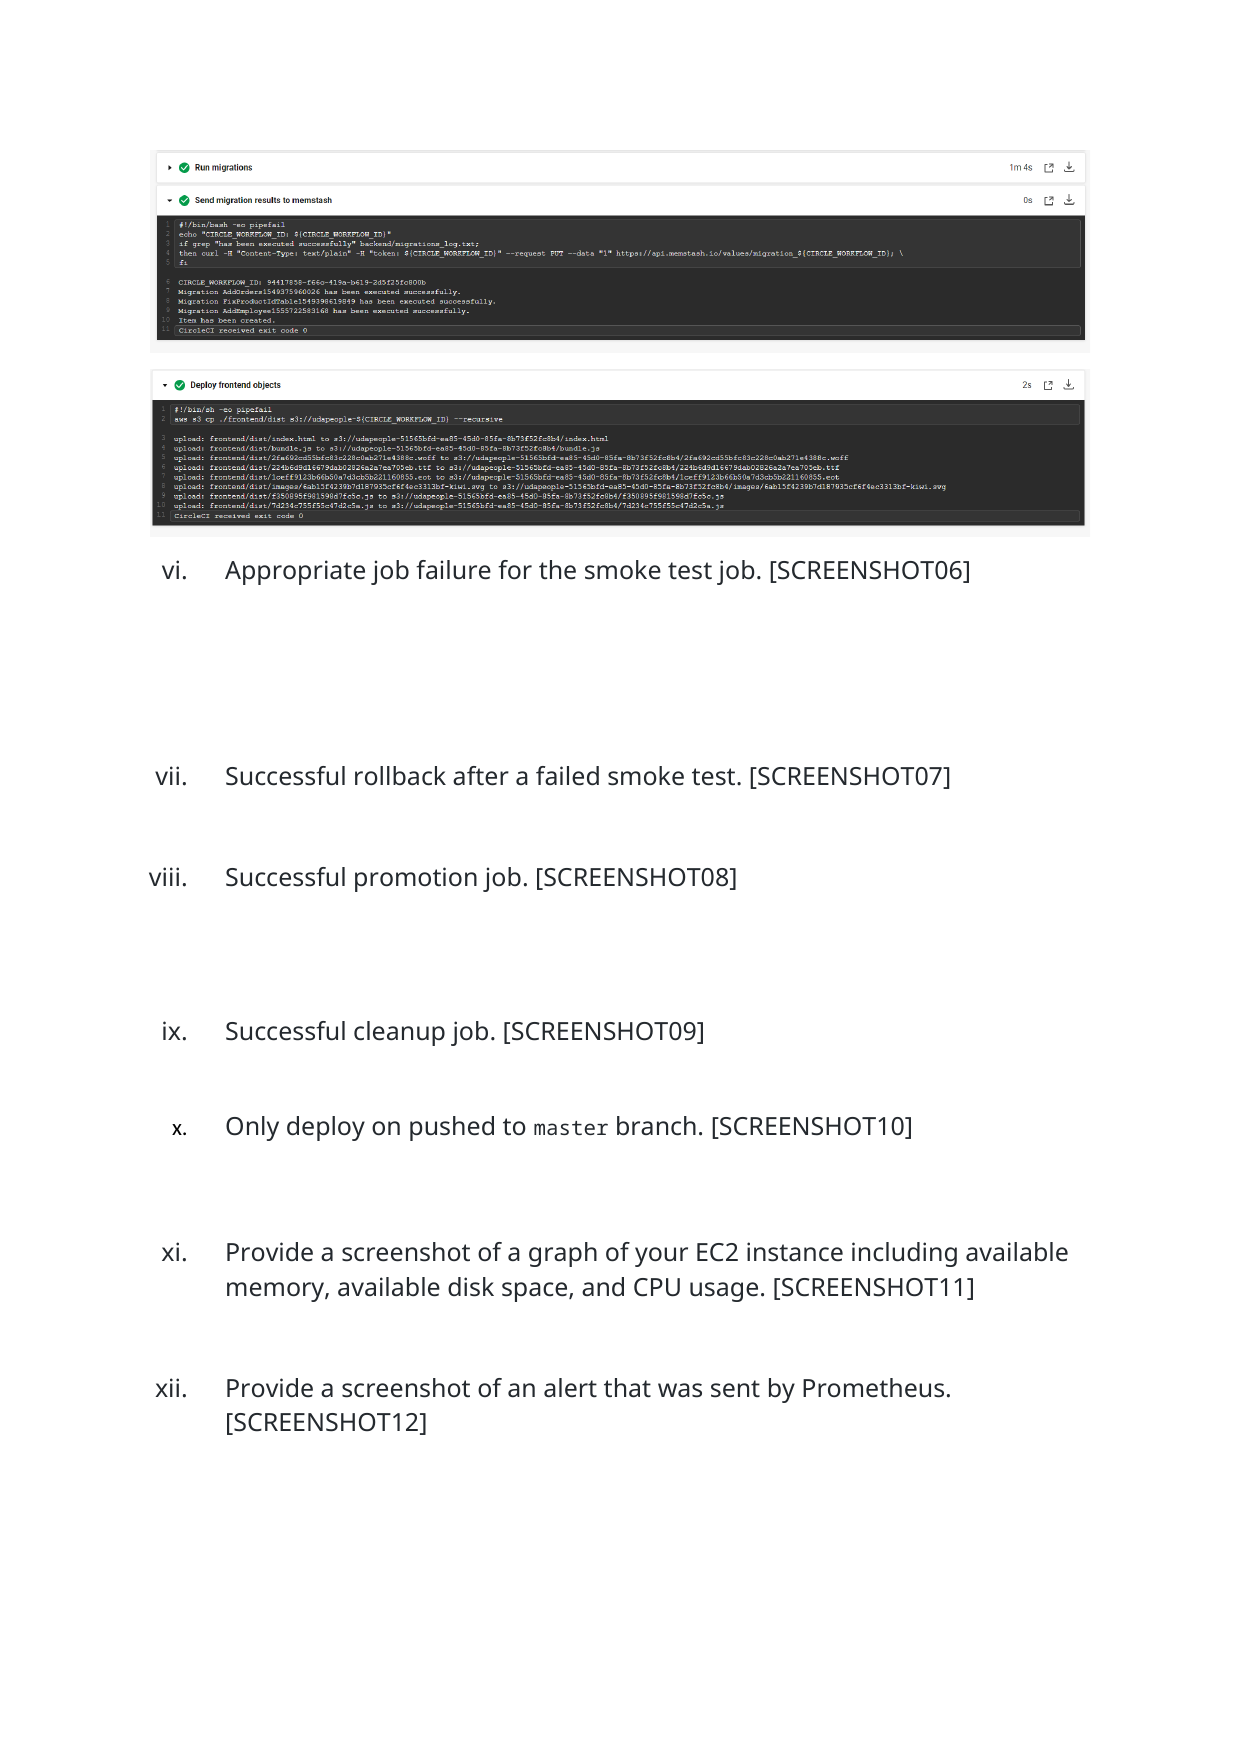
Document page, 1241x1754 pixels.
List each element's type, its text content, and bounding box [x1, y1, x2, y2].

list Successful cleanup job. [SCREENSHOT09] [187, 1013, 1090, 1047]
list Provide a screenshot of an alert that was sent by Prometheus. [SCREENSHOT12] [187, 1371, 1090, 1439]
list Appropriate job failure for the smoke test job. [SCREENSHOT06] [187, 553, 1090, 587]
list Only deploy on pushed to master branch. [SCREENSHOT10] [187, 1109, 1090, 1143]
list Successful promotion job. [SCREENSHOT08] [187, 860, 1090, 894]
list Successful rollback after a failed smoke test. [SCREENSHOT07] [187, 758, 1090, 792]
list Provide a screenshot of a graph of your EC2 instance including available memory, available disk space, and CPU usage. [SCREENSHOT11] [187, 1235, 1090, 1303]
